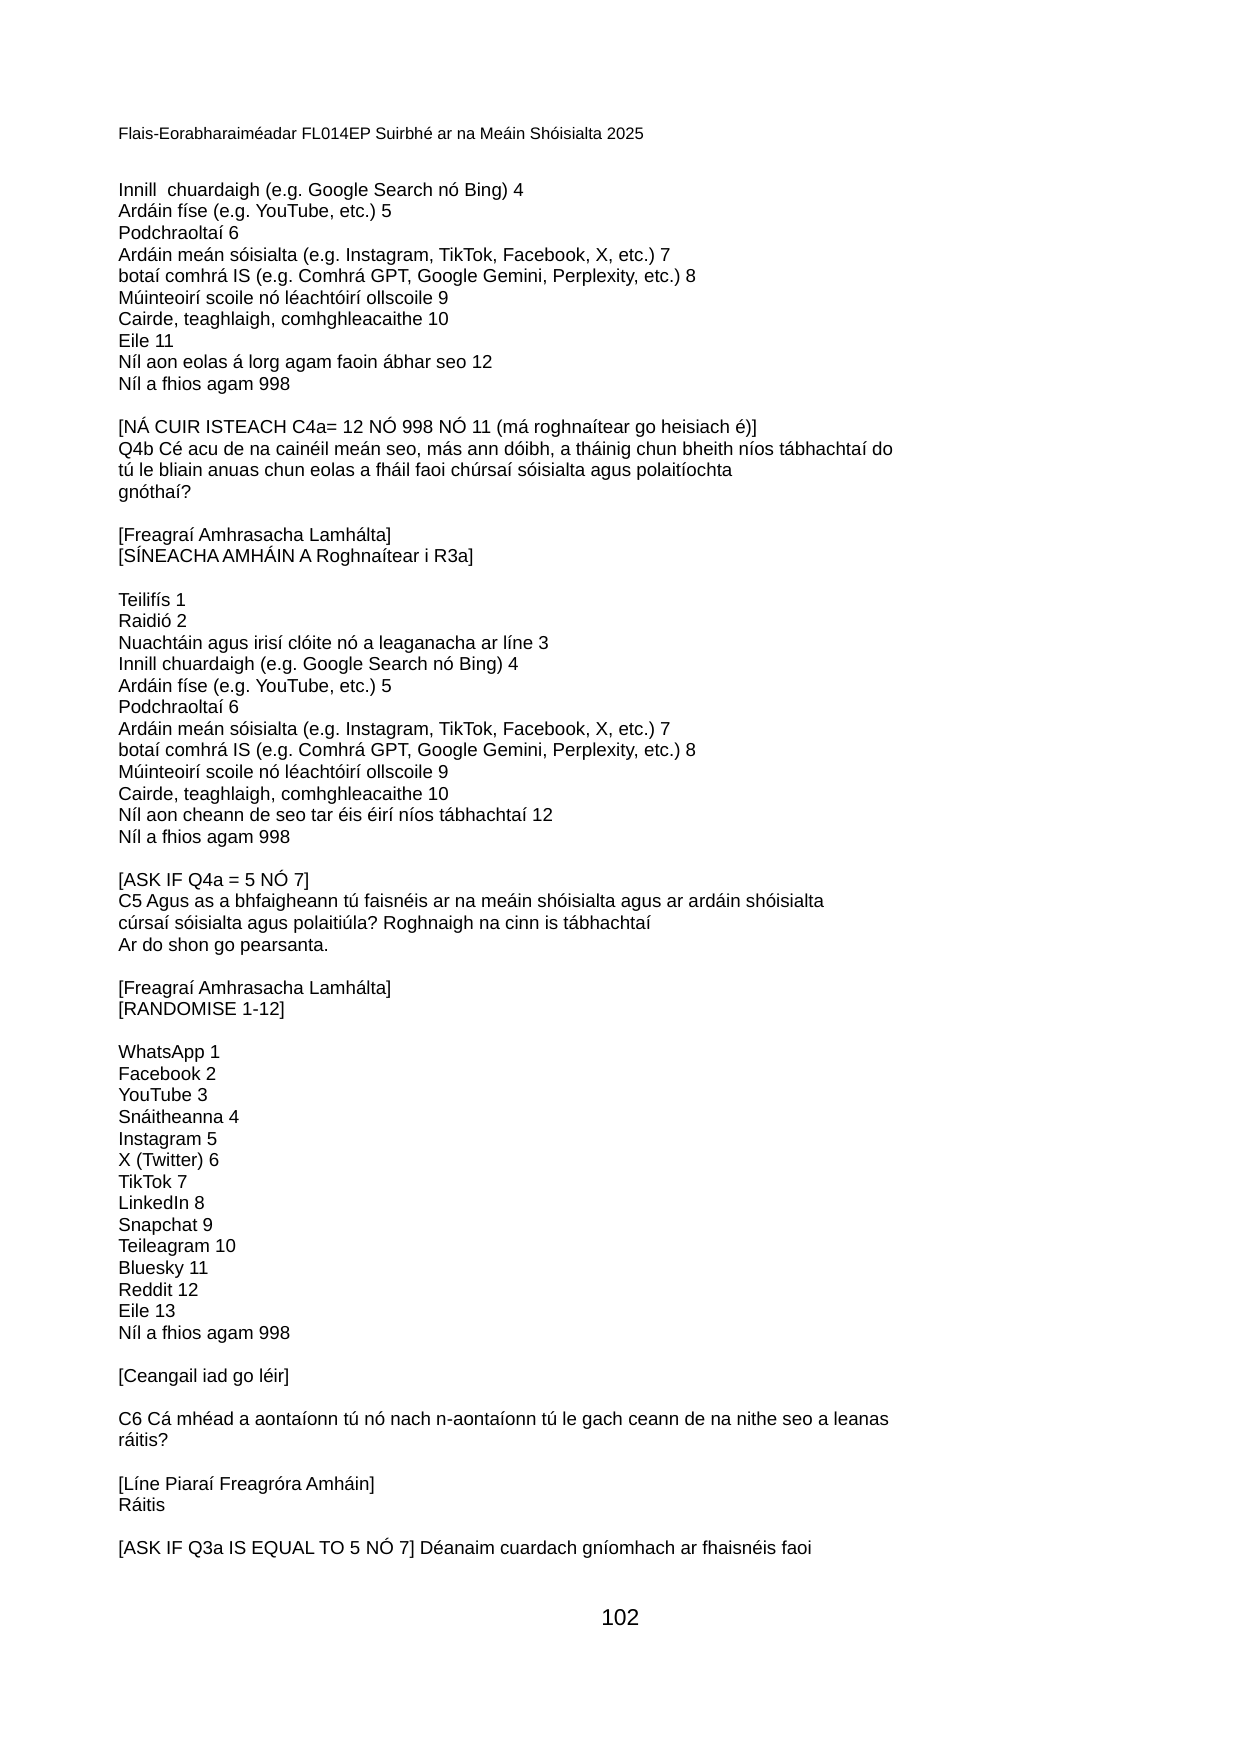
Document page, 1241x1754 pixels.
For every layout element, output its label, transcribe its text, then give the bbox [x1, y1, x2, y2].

text Níl a fhios agam 998 [118, 1321, 1122, 1343]
text Nuachtáin agus irisí clóite nó a leaganacha ar líne 3 [118, 631, 1122, 653]
text Níl aon eolas á lorg agam faoin ábhar seo 12 [118, 351, 1122, 373]
text Cairde, teaghlaigh, comhghleacaithe 10 [118, 782, 1122, 804]
text Eile 13 [118, 1300, 1122, 1321]
text cúrsaí sóisialta agus polaitiúla? Roghnaigh na cinn is tábhachtaí [118, 912, 1122, 933]
text Múinteoirí scoile nó léachtóirí ollscoile 9 [118, 761, 1122, 782]
text Teileagram 10 [118, 1235, 1122, 1257]
text Níl a fhios agam 998 [118, 373, 1122, 394]
text Innill chuardaigh (e.g. Google Search nó Bing) 4 [118, 179, 1122, 200]
text [ASK IF Q4a = 5 NÓ 7] [118, 869, 1122, 890]
text Múinteoirí scoile nó léachtóirí ollscoile 9 [118, 286, 1122, 308]
text C5 Agus as a bhfaigheann tú faisnéis ar na meáin shóisialta agus ar ardáin shóisialta [118, 890, 1122, 912]
text Níl aon cheann de seo tar éis éirí níos tábhachtaí 12 [118, 804, 1122, 826]
text Podchraoltaí 6 [118, 222, 1122, 243]
text Snáitheanna 4 [118, 1106, 1122, 1127]
text [RANDOMISE 1-12] [118, 998, 1122, 1019]
text Ar do shon go pearsanta. [118, 933, 1122, 955]
text [ASK IF Q3a IS EQUAL TO 5 NÓ 7] Déanaim cuardach gníomhach ar fhaisnéis faoi [118, 1537, 1122, 1559]
text [SÍNEACHA AMHÁIN A Roghnaítear i R3a] [118, 545, 1122, 567]
text Ardáin físe (e.g. YouTube, etc.) 5 [118, 674, 1122, 696]
text Ardáin meán sóisialta (e.g. Instagram, TikTok, Facebook, X, etc.) 7 [118, 243, 1122, 265]
text Bluesky 11 [118, 1257, 1122, 1278]
text Cairde, teaghlaigh, comhghleacaithe 10 [118, 308, 1122, 329]
text X (Twitter) 6 [118, 1149, 1122, 1171]
text YouTube 3 [118, 1084, 1122, 1106]
text Níl a fhios agam 998 [118, 826, 1122, 847]
text Ardáin meán sóisialta (e.g. Instagram, TikTok, Facebook, X, etc.) 7 [118, 718, 1122, 739]
text Instagram 5 [118, 1127, 1122, 1149]
text gnóthaí? [118, 481, 1122, 502]
text tú le bliain anuas chun eolas a fháil faoi chúrsaí sóisialta agus polaitíochta [118, 459, 1122, 481]
text Ardáin físe (e.g. YouTube, etc.) 5 [118, 200, 1122, 222]
text ráitis? [118, 1429, 1122, 1451]
text C6 Cá mhéad a aontaíonn tú nó nach n-aontaíonn tú le gach ceann de na nithe seo a leanas [118, 1408, 1122, 1429]
text [Líne Piaraí Freagróra Amháin] [118, 1472, 1122, 1494]
text Reddit 12 [118, 1278, 1122, 1300]
text botaí comhrá IS (e.g. Comhrá GPT, Google Gemini, Perplexity, etc.) 8 [118, 739, 1122, 761]
text botaí comhrá IS (e.g. Comhrá GPT, Google Gemini, Perplexity, etc.) 8 [118, 265, 1122, 286]
text WhatsApp 1 [118, 1041, 1122, 1063]
text [Freagraí Amhrasacha Lamhálta] [118, 524, 1122, 545]
text Teilifís 1 [118, 588, 1122, 610]
text Podchraoltaí 6 [118, 696, 1122, 718]
text Facebook 2 [118, 1063, 1122, 1084]
text Innill chuardaigh (e.g. Google Search nó Bing) 4 [118, 653, 1122, 674]
text LinkedIn 8 [118, 1192, 1122, 1214]
text Snapchat 9 [118, 1214, 1122, 1235]
text [Freagraí Amhrasacha Lamhálta] [118, 976, 1122, 998]
text Eile 11 [118, 329, 1122, 351]
text [Ceangail iad go léir] [118, 1364, 1122, 1386]
text Q4b Cé acu de na cainéil meán seo, más ann dóibh, a tháinig chun bheith níos tábhachtaí do [118, 437, 1122, 459]
text [NÁ CUIR ISTEACH C4a= 12 NÓ 998 NÓ 11 (má roghnaítear go heisiach é)] [118, 416, 1122, 437]
text Raidió 2 [118, 610, 1122, 631]
text TikTok 7 [118, 1171, 1122, 1192]
text Ráitis [118, 1494, 1122, 1516]
